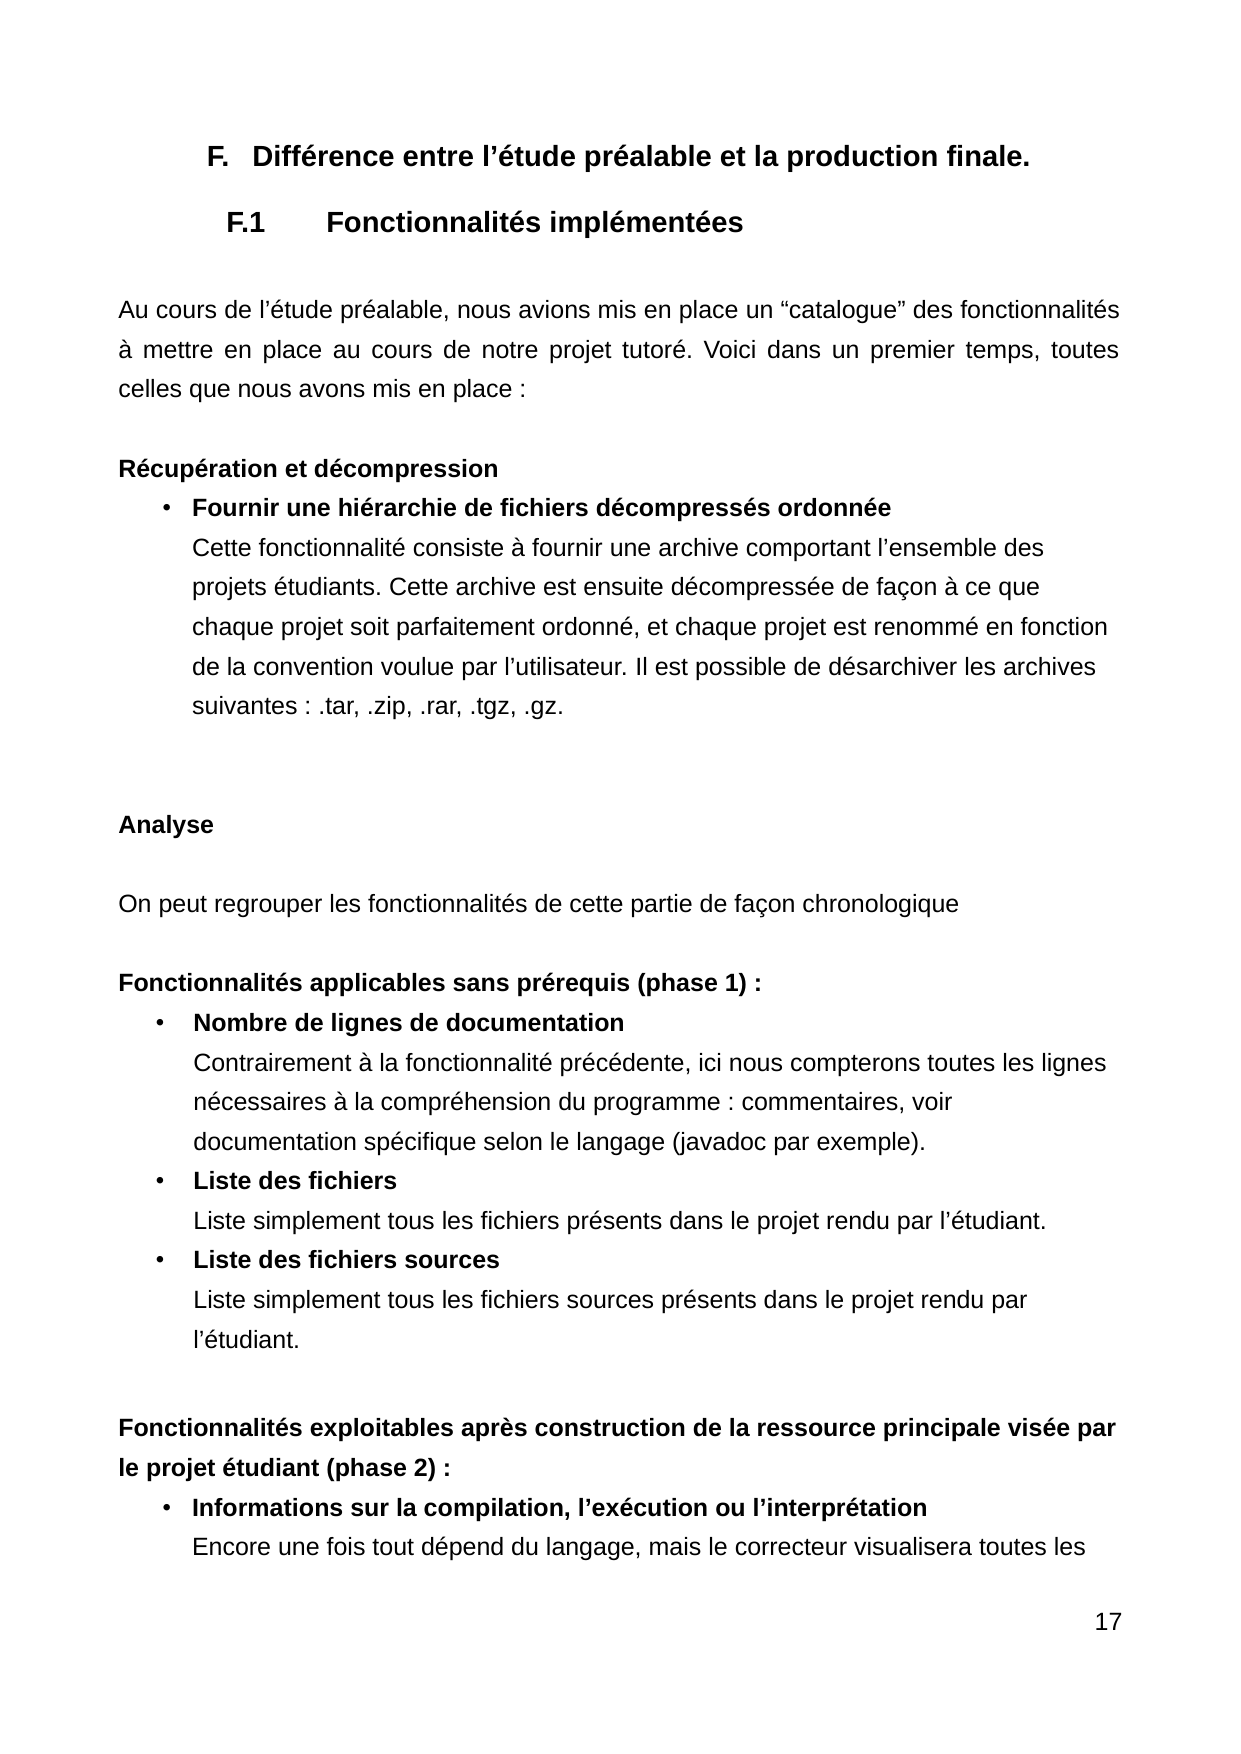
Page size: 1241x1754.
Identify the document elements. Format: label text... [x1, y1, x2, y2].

text Fonctionnalités applicables sans prérequis (phase 1) : [118, 929, 1122, 997]
list Nombre de lignes de documentation Contrairement à la fonctionnalité précédente, ici nous compterons toutes les lignes nécessaires à la compréhension du programme : commentaires, voir documentation spécifique selon le langage (javadoc par exemple). [156, 1008, 1122, 1155]
text Récupération et décompression [118, 453, 1122, 482]
list Informations sur la compilation, l’exécution ou l’interprétation Encore une fois tout dépend du langage, mais le correcteur visualisera toutes les [162, 1493, 1122, 1561]
text Analyse [118, 810, 1122, 839]
list Fournir une hiérarchie de fichiers décompressés ordonnée Cette fonctionnalité consiste à fournir une archive comportant l’ensemble des projets étudiants. Cette archive est ensuite décompressée de façon à ce que chaque projet soit parfaitement ordonné, et chaque projet est renommé en fonction de la convention voulue par l’utilisateur. Il est possible de désarchiver les archives suivantes : .tar, .zip, .rar, .tgz, .gz. [162, 493, 1122, 759]
subtitle Fonctionnalités implémentées [178, 204, 1122, 238]
list Liste des fichiers sources Liste simplement tous les fichiers sources présents dans le projet rendu par l’étudiant. [156, 1246, 1122, 1353]
text On peut regrouper les fonctionnalités de cette partie de façon chronologique [118, 889, 1122, 918]
list Liste des fichiers Liste simplement tous les fichiers présents dans le projet rendu par l’étudiant. [156, 1166, 1122, 1235]
subtitle Différence entre l’étude préalable et la production finale. [178, 139, 1122, 172]
text Au cours de l’étude préalable, nous avions mis en place un “catalogue” des fonctionnalités à mettre en place au cours de notre projet tutoré. Voici dans un premier temps, toutes celles que nous avons mis en place : [118, 295, 1122, 403]
text Fonctionnalités exploitables après construction de la ressource principale visée par le projet étudiant (phase 2) : [118, 1413, 1122, 1482]
